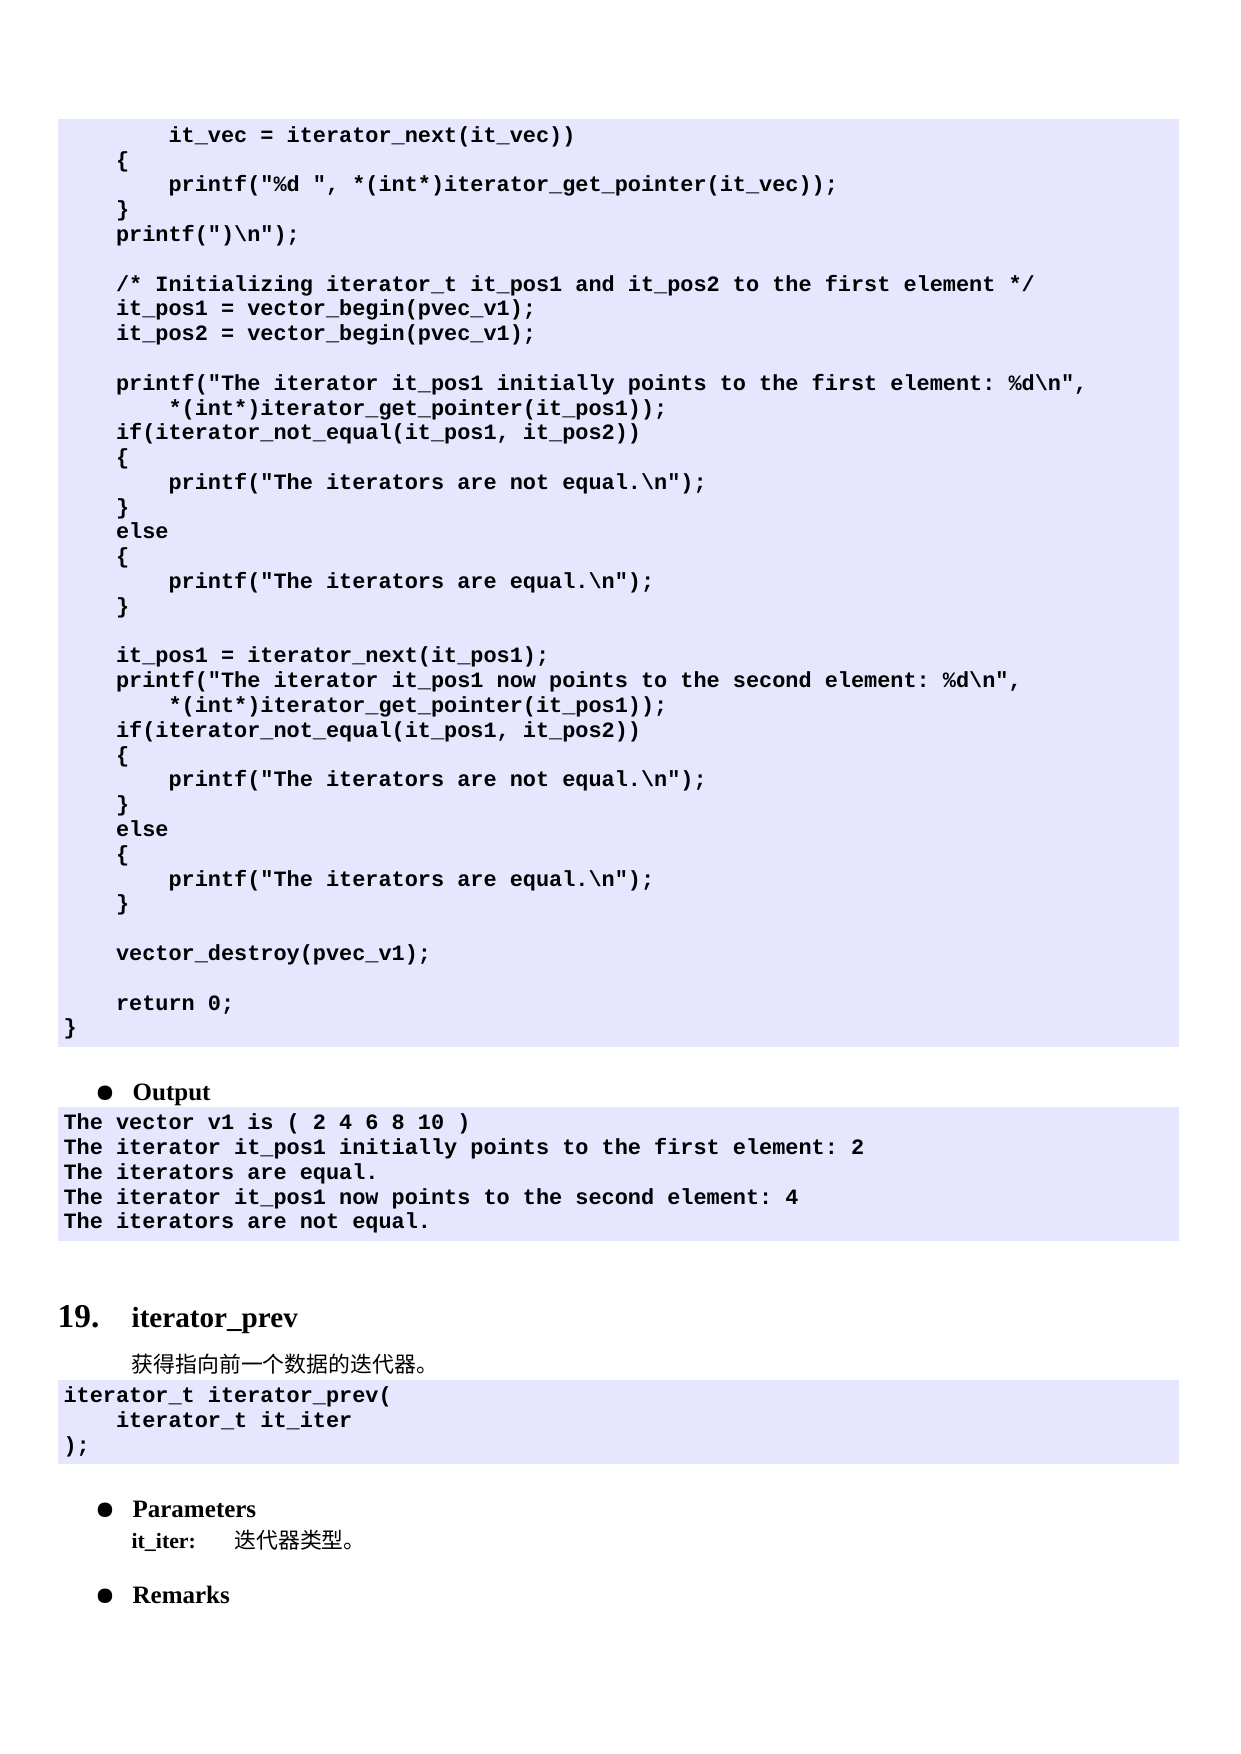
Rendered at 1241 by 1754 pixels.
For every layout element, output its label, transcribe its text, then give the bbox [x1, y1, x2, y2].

text it_iter: 迭代器类型。 [57, 1523, 1179, 1555]
table_header it_vec = iterator_next(it_vec)) { printf("%d ", *(int*)iterator_get_pointer(it_vec)); } printf(")\n"); /* Initializing iterator_t it_pos1 and it_pos2 to the first element */ it_pos1 = vector_begin(pvec_v1); it_pos2 = vector_begin(pvec_v1); printf("The iterator it_pos1 initially points to the first element: %d\n", *(int*)iterator_get_pointer(it_pos1)); if(iterator_not_equal(it_pos1, it_pos2)) { printf("The iterators are not equal.\n"); } else { printf("The iterators are equal.\n"); } it_pos1 = iterator_next(it_pos1); printf("The iterator it_pos1 now points to the second element: %d\n", *(int*)iterator_get_pointer(it_pos1)); if(iterator_not_equal(it_pos1, it_pos2)) { printf("The iterators are not equal.\n"); } else { printf("The iterators are equal.\n"); } vector_destroy(pvec_v1); return 0; } [58, 119, 1179, 1047]
subtitle iterator_prev [57, 1296, 1179, 1334]
table_header The vector v1 is ( 2 4 6 8 10 ) The iterator it_pos1 initially points to the first element: 2 The iterators are equal. The iterator it_pos1 now points to the second element: 4 The iterators are not equal. [58, 1107, 1179, 1241]
list Parameters [95, 1494, 1179, 1523]
list Output [95, 1077, 1179, 1106]
table_header iterator_t iterator_prev( iterator_t it_iter ); [58, 1380, 1179, 1464]
list Remarks [95, 1580, 1179, 1609]
text 获得指向前一个数据的迭代器。 [57, 1347, 1179, 1379]
